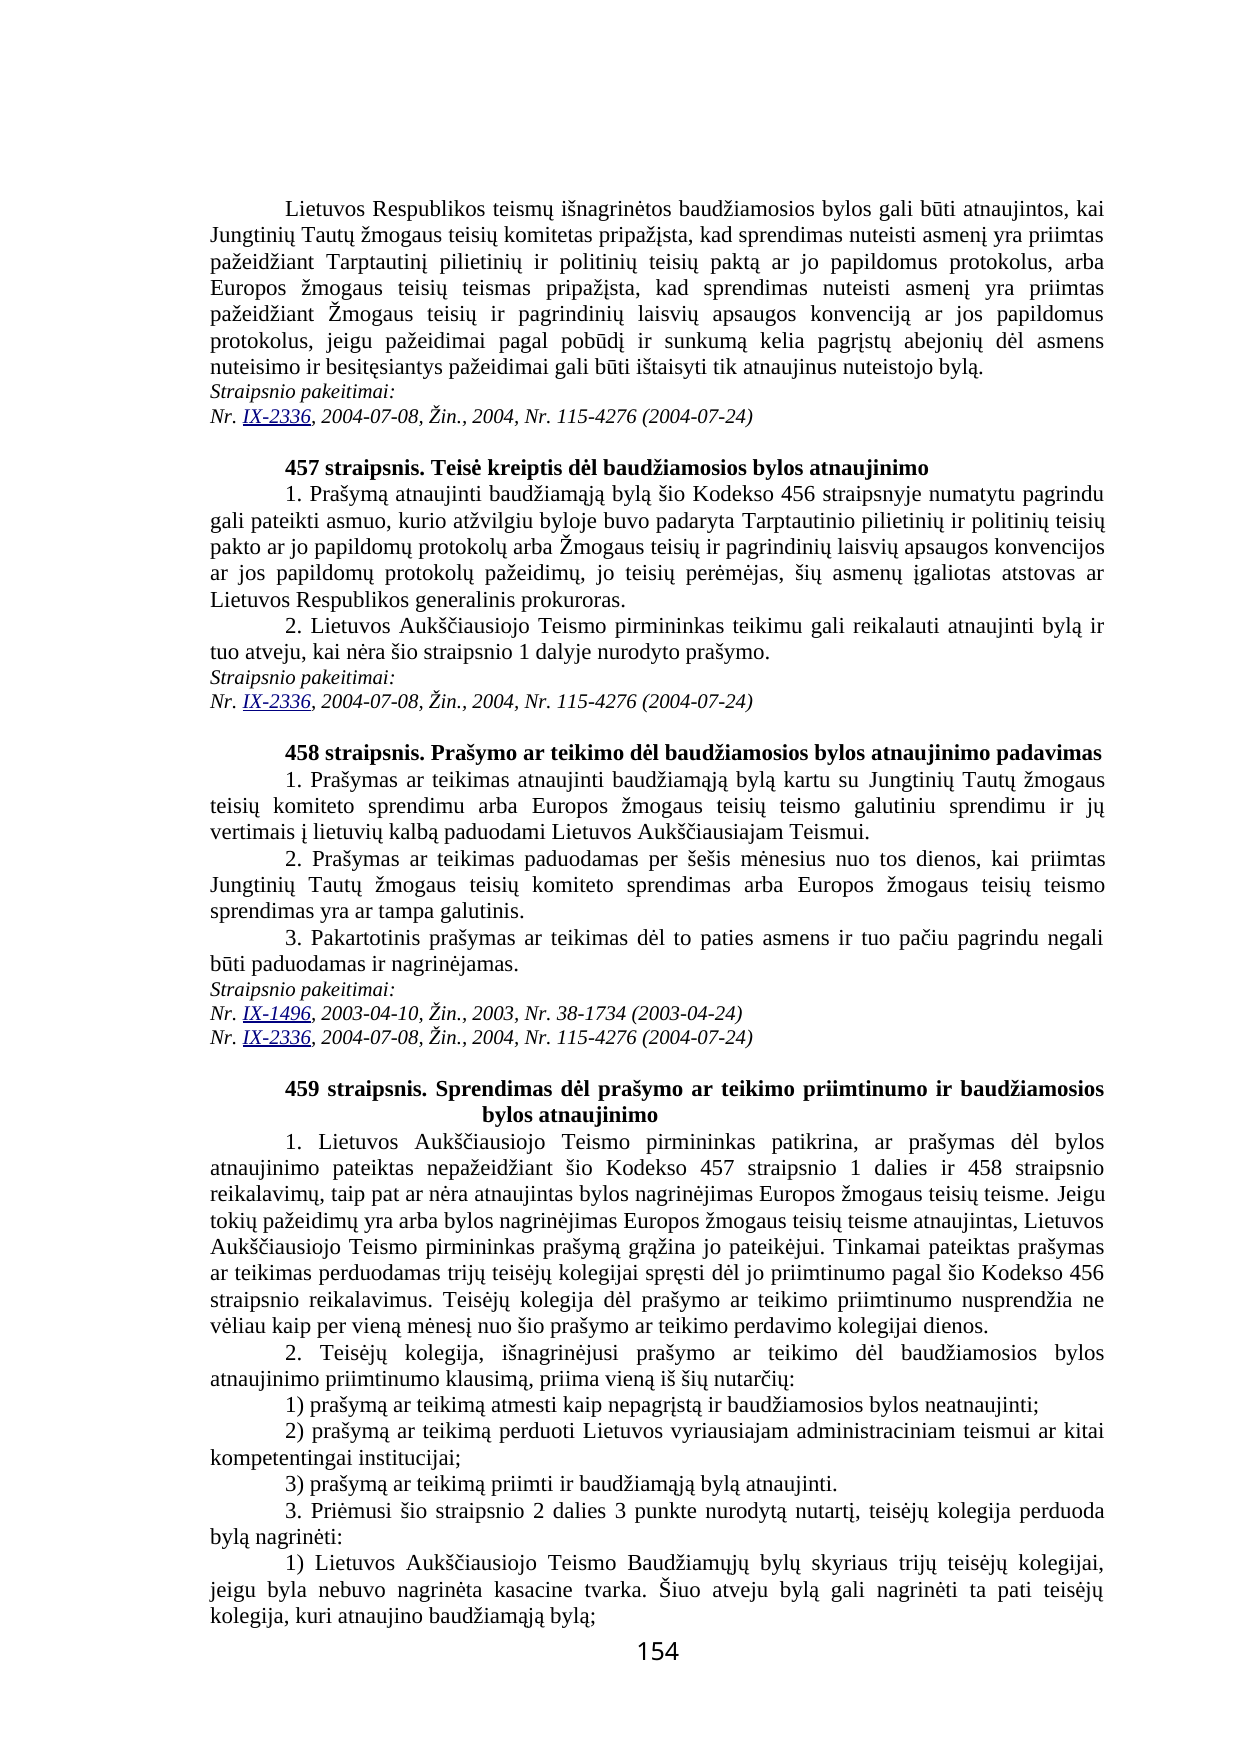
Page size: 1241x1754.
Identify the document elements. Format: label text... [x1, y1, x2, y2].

text Straipsnio pakeitimai: [210, 379, 1106, 403]
text Nr. IX-2336, 2004-07-08, Žin., 2004, Nr. 115-4276 (2004-07-24) [210, 403, 1106, 428]
text 1) Lietuvos Aukščiausiojo Teismo Baudžiamųjų bylų skyriaus trijų teisėjų kolegijai, jeigu byla nebuvo nagrinėta kasacine tvarka. Šiuo atveju bylą gali nagrinėti ta pati teisėjų kolegija, kuri atnaujino baudžiamąją bylą; [210, 1549, 1106, 1628]
text Straipsnio pakeitimai: [210, 665, 1106, 689]
text 2) prašymą ar teikimą perduoti Lietuvos vyriausiajam administraciniam teismui ar kitai kompetentingai institucijai; [210, 1418, 1106, 1470]
text 1) prašymą ar teikimą atmesti kaip nepagrįstą ir baudžiamosios bylos neatnaujinti; [210, 1391, 1106, 1418]
text Nr. IX-1496, 2003-04-10, Žin., 2003, Nr. 38-1734 (2003-04-24) [210, 1001, 1106, 1024]
text 458 straipsnis. Prašymo ar teikimo dėl baudžiamosios bylos atnaujinimo padavimas [285, 739, 1106, 766]
text 457 straipsnis. Teisė kreiptis dėl baudžiamosios bylos atnaujinimo [210, 454, 1106, 480]
text 1. Prašymas ar teikimas atnaujinti baudžiamąją bylą kartu su Jungtinių Tautų žmogaus teisių komiteto sprendimu arba Europos žmogaus teisių teismo galutiniu sprendimu ir jų vertimais į lietuvių kalbą paduodami Lietuvos Aukščiausiajam Teismui. [210, 766, 1106, 845]
text Lietuvos Respublikos teismų išnagrinėtos baudžiamosios bylos gali būti atnaujintos, kai Jungtinių Tautų žmogaus teisių komitetas pripažįsta, kad sprendimas nuteisti asmenį yra priimtas pažeidžiant Tarptautinį pilietinių ir politinių teisių paktą ar jo papildomus protokolus, arba Europos žmogaus teisių teismas pripažįsta, kad sprendimas nuteisti asmenį yra priimtas pažeidžiant Žmogaus teisių ir pagrindinių laisvių apsaugos konvenciją ar jos papildomus protokolus, jeigu pažeidimai pagal pobūdį ir sunkumą kelia pagrįstų abejonių dėl asmens nuteisimo ir besitęsiantys pažeidimai gali būti ištaisyti tik atnaujinus nuteistojo bylą. [210, 195, 1106, 379]
text 3. Priėmusi šio straipsnio 2 dalies 3 punkte nurodytą nutartį, teisėjų kolegija perduoda bylą nagrinėti: [210, 1497, 1106, 1549]
text 3) prašymą ar teikimą priimti ir baudžiamąją bylą atnaujinti. [210, 1470, 1106, 1497]
text 1. Prašymą atnaujinti baudžiamąją bylą šio Kodekso 456 straipsnyje numatytu pagrindu gali pateikti asmuo, kurio atžvilgiu byloje buvo padaryta Tarptautinio pilietinių ir politinių teisių pakto ar jo papildomų protokolų arba Žmogaus teisių ir pagrindinių laisvių apsaugos konvencijos ar jos papildomų protokolų pažeidimų, jo teisių perėmėjas, šių asmenų įgaliotas atstovas ar Lietuvos Respublikos generalinis prokuroras. [210, 480, 1106, 612]
text 2. Lietuvos Aukščiausiojo Teismo pirmininkas teikimu gali reikalauti atnaujinti bylą ir tuo atveju, kai nėra šio straipsnio 1 dalyje nurodyto prašymo. [210, 612, 1106, 665]
text 2. Teisėjų kolegija, išnagrinėjusi prašymo ar teikimo dėl baudžiamosios bylos atnaujinimo priimtinumo klausimą, priima vieną iš šių nutarčių: [210, 1338, 1106, 1391]
text 459 straipsnis. Sprendimas dėl prašymo ar teikimo priimtinumo ir baudžiamosios bylos atnaujinimo [285, 1075, 1106, 1128]
text Straipsnio pakeitimai: [210, 976, 1106, 1001]
text 2. Prašymas ar teikimas paduodamas per šešis mėnesius nuo tos dienos, kai priimtas Jungtinių Tautų žmogaus teisių komiteto sprendimas arba Europos žmogaus teisių teismo sprendimas yra ar tampa galutinis. [210, 845, 1106, 924]
text Nr. IX-2336, 2004-07-08, Žin., 2004, Nr. 115-4276 (2004-07-24) [210, 689, 1106, 713]
text 3. Pakartotinis prašymas ar teikimas dėl to paties asmens ir tuo pačiu pagrindu negali būti paduodamas ir nagrinėjamas. [210, 924, 1106, 976]
text Nr. IX-2336, 2004-07-08, Žin., 2004, Nr. 115-4276 (2004-07-24) [210, 1024, 1106, 1049]
text 1. Lietuvos Aukščiausiojo Teismo pirmininkas patikrina, ar prašymas dėl bylos atnaujinimo pateiktas nepažeidžiant šio Kodekso 457 straipsnio 1 dalies ir 458 straipsnio reikalavimų, taip pat ar nėra atnaujintas bylos nagrinėjimas Europos žmogaus teisių teisme. Jeigu tokių pažeidimų yra arba bylos nagrinėjimas Europos žmogaus teisių teisme atnaujintas, Lietuvos Aukščiausiojo Teismo pirmininkas prašymą grąžina jo pateikėjui. Tinkamai pateiktas prašymas ar teikimas perduodamas trijų teisėjų kolegijai spręsti dėl jo priimtinumo pagal šio Kodekso 456 straipsnio reikalavimus. Teisėjų kolegija dėl prašymo ar teikimo priimtinumo nusprendžia ne vėliau kaip per vieną mėnesį nuo šio prašymo ar teikimo perdavimo kolegijai dienos. [210, 1128, 1106, 1338]
